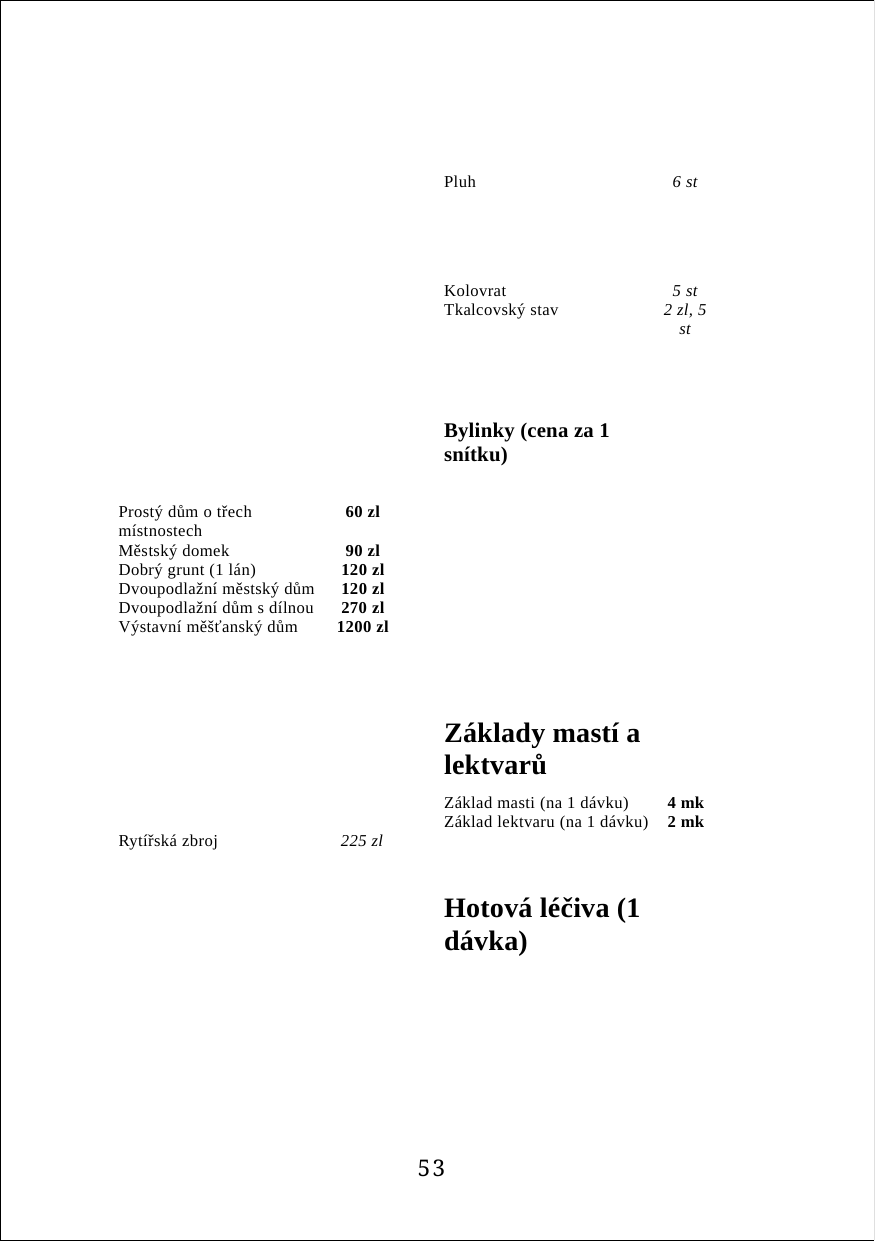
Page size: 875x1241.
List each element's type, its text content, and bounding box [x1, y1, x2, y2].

table_cell [715, 793, 756, 812]
table_cell 90 zl [331, 540, 394, 559]
table_cell Kolovrat [444, 281, 657, 300]
table_cell [331, 243, 394, 262]
table_cell [118, 636, 331, 655]
table_cell [118, 358, 331, 377]
table_cell [444, 262, 657, 281]
table_cell [118, 172, 331, 191]
table_cell [331, 338, 394, 357]
table_cell [715, 1102, 756, 1121]
table_cell [395, 793, 434, 812]
table_cell [395, 243, 434, 262]
table_cell Výstavní měšťanský dům [118, 617, 331, 636]
table_cell [657, 560, 714, 579]
table_cell [434, 598, 444, 617]
table_cell [434, 1006, 444, 1025]
table_cell [118, 1083, 331, 1102]
table_cell [331, 300, 394, 338]
table_cell [444, 636, 657, 655]
table_cell [444, 191, 657, 223]
table_cell [118, 968, 331, 987]
table_cell 6 st [657, 172, 714, 191]
table_cell [715, 540, 756, 559]
table_cell [395, 1064, 434, 1083]
table_cell [118, 1064, 331, 1083]
table_cell [434, 560, 444, 579]
table_cell [444, 968, 657, 987]
table_cell [434, 1045, 444, 1064]
table_cell [444, 502, 657, 540]
table_cell [715, 579, 756, 598]
table_cell [395, 300, 434, 338]
table_cell [118, 812, 331, 831]
table_cell [715, 243, 756, 262]
table_cell [434, 1064, 444, 1083]
table_cell [434, 172, 444, 191]
table_cell [395, 812, 434, 831]
table_cell [434, 338, 444, 357]
table_cell [444, 540, 657, 559]
table_cell [434, 191, 444, 223]
table_cell Tkalcovský stav [444, 300, 657, 338]
table_cell [331, 1102, 394, 1121]
table_cell [331, 358, 394, 377]
table_cell [715, 358, 756, 377]
table_cell [118, 655, 331, 674]
table_cell [118, 377, 331, 478]
table_cell [395, 636, 434, 655]
table_cell [657, 1083, 714, 1102]
table_cell [118, 1045, 331, 1064]
table_cell [331, 377, 394, 478]
table_cell [657, 502, 714, 540]
table_cell [395, 579, 434, 598]
table_cell 1200 zl [331, 617, 394, 636]
table_cell [395, 358, 434, 377]
table_cell [715, 831, 756, 850]
table_cell [715, 223, 756, 242]
table_cell [657, 1064, 714, 1083]
table_cell [434, 300, 444, 338]
table_cell 120 zl [331, 579, 394, 598]
table_cell [715, 598, 756, 617]
table_cell [331, 1045, 394, 1064]
table_cell 2 zl, 5 st [657, 300, 714, 338]
table_cell [395, 281, 434, 300]
table_cell [444, 1083, 657, 1102]
table_cell [331, 793, 394, 812]
table_cell [395, 968, 434, 987]
table_cell [715, 300, 756, 338]
table_cell [434, 793, 444, 812]
table_cell [331, 636, 394, 655]
table_cell [715, 1006, 756, 1025]
table_cell [395, 338, 434, 357]
table_cell [657, 191, 714, 223]
table_cell [715, 191, 756, 223]
table_cell [657, 968, 714, 987]
table_cell [444, 243, 657, 262]
table_cell [395, 1025, 434, 1044]
table_cell [118, 478, 331, 502]
table_cell Dobrý grunt (1 lán) [118, 560, 331, 579]
table_cell [657, 1045, 714, 1064]
table_cell [118, 281, 331, 300]
table_cell [715, 850, 756, 968]
table_cell [715, 560, 756, 579]
table_cell 5 st [657, 281, 714, 300]
table_cell [434, 377, 444, 478]
table_cell [657, 223, 714, 242]
table_cell [715, 338, 756, 357]
table_cell [118, 338, 331, 357]
table_cell [331, 191, 394, 223]
table_cell 60 zl [331, 502, 394, 540]
table_cell Základ masti (na 1 dávku) [444, 793, 657, 812]
table_cell [444, 1102, 657, 1121]
table_cell [434, 636, 444, 655]
table_cell 4 mk [657, 793, 714, 812]
table_cell [657, 338, 714, 357]
table_cell [434, 579, 444, 598]
table_cell [331, 223, 394, 242]
table_cell [331, 1064, 394, 1083]
table_cell [331, 281, 394, 300]
table_cell [331, 812, 394, 831]
table_cell [657, 579, 714, 598]
table_cell [434, 968, 444, 987]
table_cell [331, 675, 394, 792]
table_cell [434, 281, 444, 300]
table_cell [715, 987, 756, 1006]
table_cell [118, 1102, 331, 1121]
table_cell Městský domek [118, 540, 331, 559]
table_cell [715, 281, 756, 300]
table_cell [118, 987, 331, 1006]
table_cell [331, 478, 394, 502]
table_cell [434, 831, 444, 850]
table_cell [715, 377, 756, 478]
table_cell [657, 850, 714, 968]
table_cell [657, 377, 714, 478]
table_cell [395, 675, 434, 792]
table_cell Základ lektvaru (na 1 dávku) [444, 812, 657, 831]
table_cell [444, 1045, 657, 1064]
table_cell [395, 987, 434, 1006]
table_cell 2 mk [657, 812, 714, 831]
table_cell [715, 1064, 756, 1083]
table_cell Bylinky (cena za 1 snítku) [444, 377, 657, 478]
table_cell [657, 1006, 714, 1025]
table_cell [715, 812, 756, 831]
table_cell [715, 502, 756, 540]
table_cell [395, 1006, 434, 1025]
table_cell [331, 968, 394, 987]
table_cell [444, 1006, 657, 1025]
table_cell [118, 850, 331, 968]
table_cell [434, 987, 444, 1006]
table_cell [434, 675, 444, 792]
table_cell [434, 223, 444, 242]
table_cell [715, 1083, 756, 1102]
table_cell [444, 598, 657, 617]
table_cell [434, 502, 444, 540]
table_cell [444, 655, 657, 674]
table_cell [395, 478, 434, 502]
table_cell [657, 1025, 714, 1044]
table_cell Prostý dům o třech místnostech [118, 502, 331, 540]
table_cell [657, 598, 714, 617]
table_cell [395, 831, 434, 850]
table_cell Rytířská zbroj [118, 831, 331, 850]
table_cell [331, 655, 394, 674]
table_cell [715, 636, 756, 655]
table_cell [395, 223, 434, 242]
table_cell [657, 987, 714, 1006]
table_cell [395, 262, 434, 281]
table_cell [395, 1045, 434, 1064]
table_cell [434, 655, 444, 674]
table_cell [395, 377, 434, 478]
table_cell 270 zl [331, 598, 394, 617]
table_cell [395, 560, 434, 579]
table_cell Dvoupodlažní městský dům [118, 579, 331, 598]
table_cell [657, 675, 714, 792]
table_cell [118, 191, 331, 223]
table_cell [434, 617, 444, 636]
table_cell Hotová léčiva (1 dávka) [444, 850, 657, 968]
table_cell [118, 793, 331, 812]
table_cell [434, 262, 444, 281]
table_cell [715, 478, 756, 502]
table_cell [395, 850, 434, 968]
table_cell [395, 1083, 434, 1102]
table_cell [395, 598, 434, 617]
table_cell Dvoupodlažní dům s dílnou [118, 598, 331, 617]
table_cell [657, 540, 714, 559]
table_cell [395, 655, 434, 674]
table_cell [395, 617, 434, 636]
table_cell Základy mastí a lektvarů [444, 675, 657, 792]
table_cell [434, 358, 444, 377]
table_cell [331, 1025, 394, 1044]
table_cell [118, 262, 331, 281]
table_cell [657, 243, 714, 262]
table_cell [657, 655, 714, 674]
table_cell 120 zl [331, 560, 394, 579]
table_cell [657, 262, 714, 281]
table_cell [715, 617, 756, 636]
table_cell [657, 831, 714, 850]
table_cell [715, 262, 756, 281]
table_cell [118, 1025, 331, 1044]
table_cell [444, 617, 657, 636]
table_cell [444, 478, 657, 502]
table_cell [434, 540, 444, 559]
table_cell [118, 675, 331, 792]
table_cell Pluh [444, 172, 657, 191]
table_cell [118, 300, 331, 338]
table_cell [434, 1083, 444, 1102]
table_cell [715, 1025, 756, 1044]
table_cell [434, 478, 444, 502]
table_cell [331, 262, 394, 281]
table_cell [715, 968, 756, 987]
table_cell [395, 172, 434, 191]
table_cell [444, 358, 657, 377]
table_cell [331, 1083, 394, 1102]
table_cell [444, 223, 657, 242]
table_cell [434, 1102, 444, 1121]
table_cell [395, 191, 434, 223]
table_cell [715, 1045, 756, 1064]
table_cell [331, 850, 394, 968]
table_cell [444, 1064, 657, 1083]
table_cell [444, 560, 657, 579]
table_cell [331, 1006, 394, 1025]
table_cell [395, 502, 434, 540]
table_cell [434, 812, 444, 831]
table_cell [395, 1102, 434, 1121]
table_cell [118, 243, 331, 262]
table_cell [434, 243, 444, 262]
table_cell [444, 1025, 657, 1044]
table_cell 225 zl [331, 831, 394, 850]
table_cell [715, 675, 756, 792]
table_cell [657, 617, 714, 636]
table_cell [657, 358, 714, 377]
table_cell [434, 850, 444, 968]
table_cell [444, 338, 657, 357]
table_cell [331, 172, 394, 191]
table_cell [444, 987, 657, 1006]
table_cell [434, 1025, 444, 1044]
table_cell [395, 540, 434, 559]
table_cell [118, 1006, 331, 1025]
table_cell [331, 987, 394, 1006]
table_cell [657, 1102, 714, 1121]
table_cell [657, 636, 714, 655]
table_cell [715, 172, 756, 191]
table_cell [657, 478, 714, 502]
table_cell [444, 831, 657, 850]
table_cell [444, 579, 657, 598]
table_cell [715, 655, 756, 674]
table_cell [118, 223, 331, 242]
